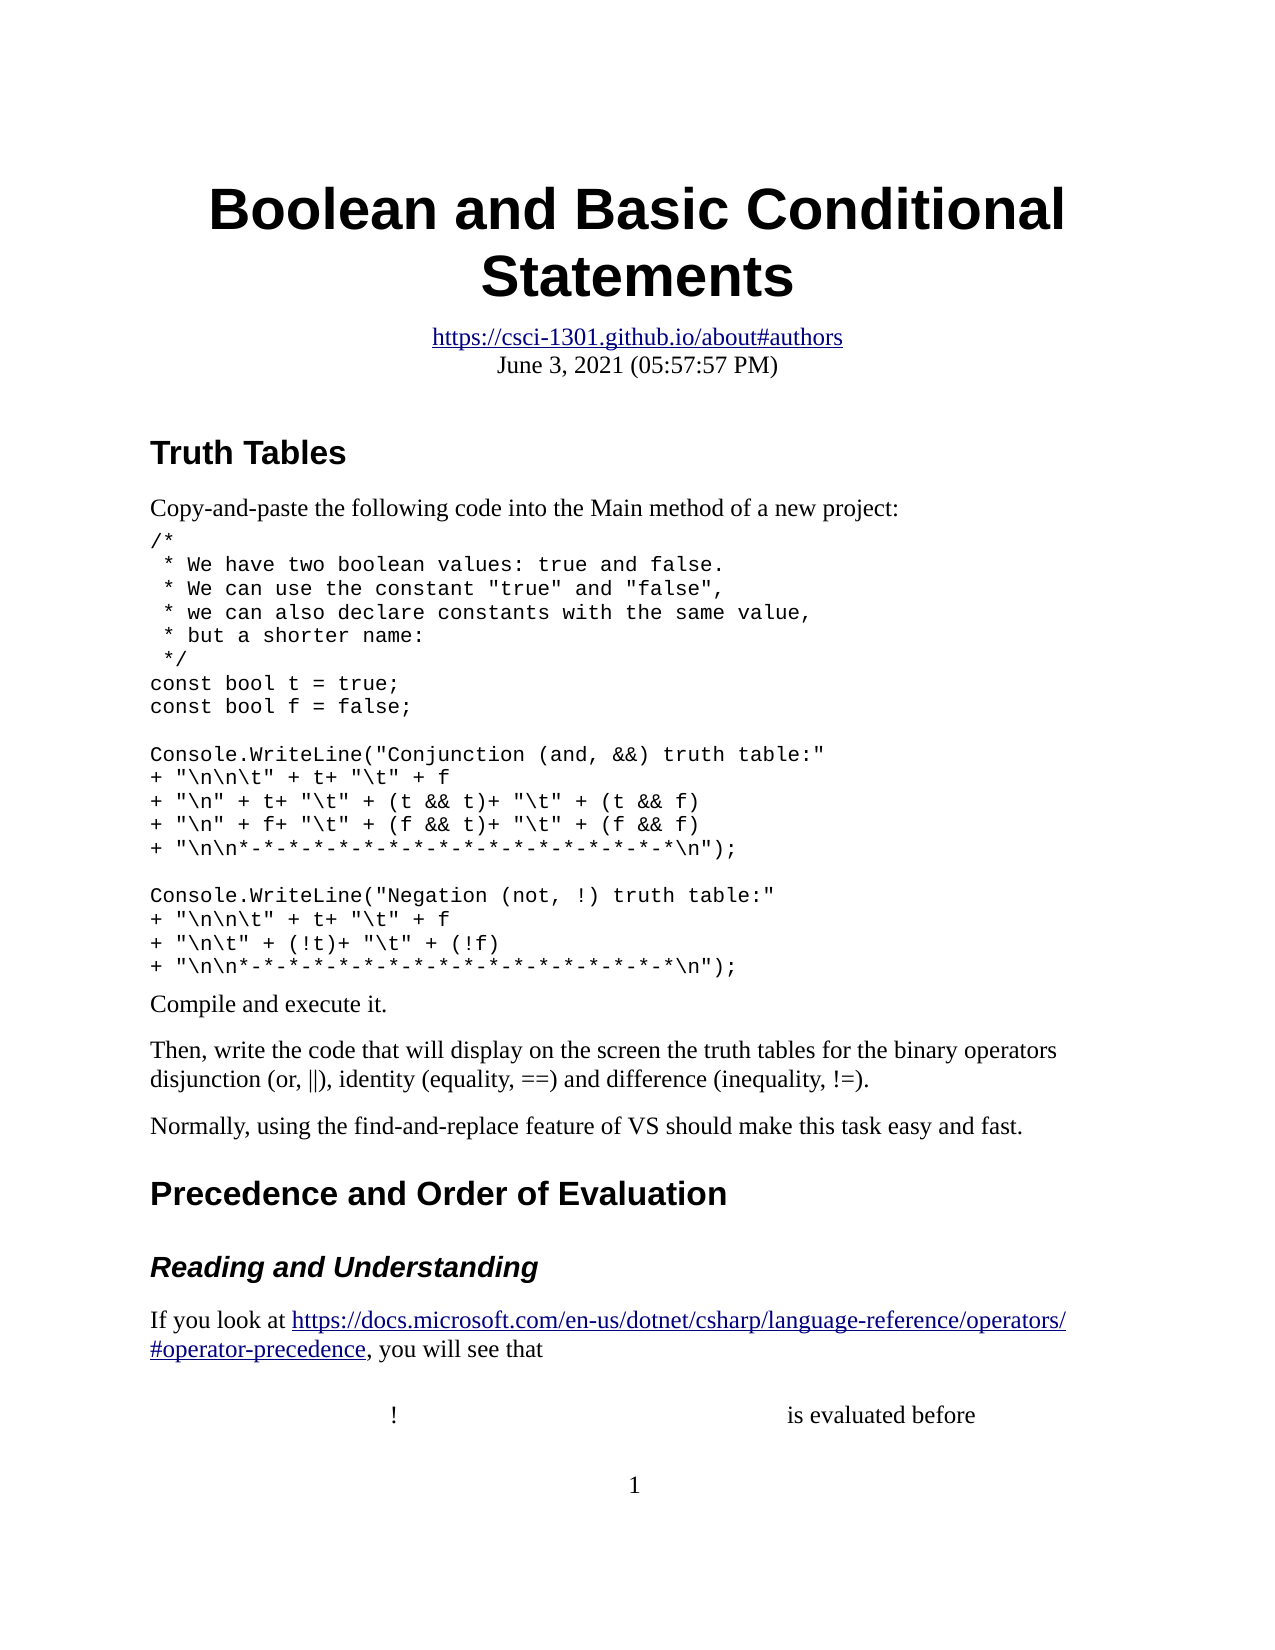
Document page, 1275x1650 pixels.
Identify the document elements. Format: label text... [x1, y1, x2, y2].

text Normally, using the find-and-replace feature of VS should make this task easy and fast. [150, 1111, 1125, 1140]
text + "\n" + f+ "\t" + (f && t)+ "\t" + (f && f) [150, 814, 1125, 838]
text If you look at https://docs.microsoft.com/en-us/dotnet/csharp/language-reference/operators/#operator-precedence, you will see that [150, 1305, 1125, 1362]
text https://csci-1301.github.io/about#authors [150, 322, 1125, 350]
text + "\n\n*-*-*-*-*-*-*-*-*-*-*-*-*-*-*-*-*-*\n"); [150, 838, 1125, 862]
table_cell is evaluated before [638, 1400, 1125, 1429]
text + "\n\n*-*-*-*-*-*-*-*-*-*-*-*-*-*-*-*-*-*\n"); [150, 956, 1125, 980]
text */ [150, 649, 1125, 673]
text * but a shorter name: [150, 625, 1125, 649]
text * We have two boolean values: true and false. [150, 554, 1125, 578]
table_header [150, 1371, 637, 1400]
text Console.WriteLine("Negation (not, !) truth table:" [150, 885, 1125, 909]
text June 3, 2021 (05:57:57 PM) [150, 350, 1125, 379]
text * We can use the constant "true" and "false", [150, 578, 1125, 602]
text Then, write the code that will display on the screen the truth tables for the binary operators disjunction (or, ||), identity (equality, ==) and difference (inequality, !=). [150, 1036, 1125, 1093]
subtitle Reading and Understanding [150, 1250, 1125, 1283]
text /* [150, 531, 1125, 554]
text const bool t = true; [150, 673, 1125, 696]
text + "\n" + t+ "\t" + (t && t)+ "\t" + (t && f) [150, 791, 1125, 814]
subtitle Precedence and Order of Evaluation [150, 1174, 1125, 1212]
text Console.WriteLine("Conjunction (and, &&) truth table:" [150, 743, 1125, 767]
table_cell ! [150, 1400, 637, 1429]
table_header [638, 1371, 1125, 1400]
text const bool f = false; [150, 696, 1125, 720]
text + "\n\n\t" + t+ "\t" + f [150, 767, 1125, 791]
subtitle Truth Tables [150, 433, 1125, 472]
text Copy-and-paste the following code into the Main method of a new project: [150, 493, 1125, 522]
title Boolean and Basic Conditional Statements [150, 175, 1125, 309]
text * we can also declare constants with the same value, [150, 602, 1125, 625]
text + "\n\t" + (!t)+ "\t" + (!f) [150, 933, 1125, 956]
text + "\n\n\t" + t+ "\t" + f [150, 909, 1125, 933]
text Compile and execute it. [150, 989, 1125, 1018]
